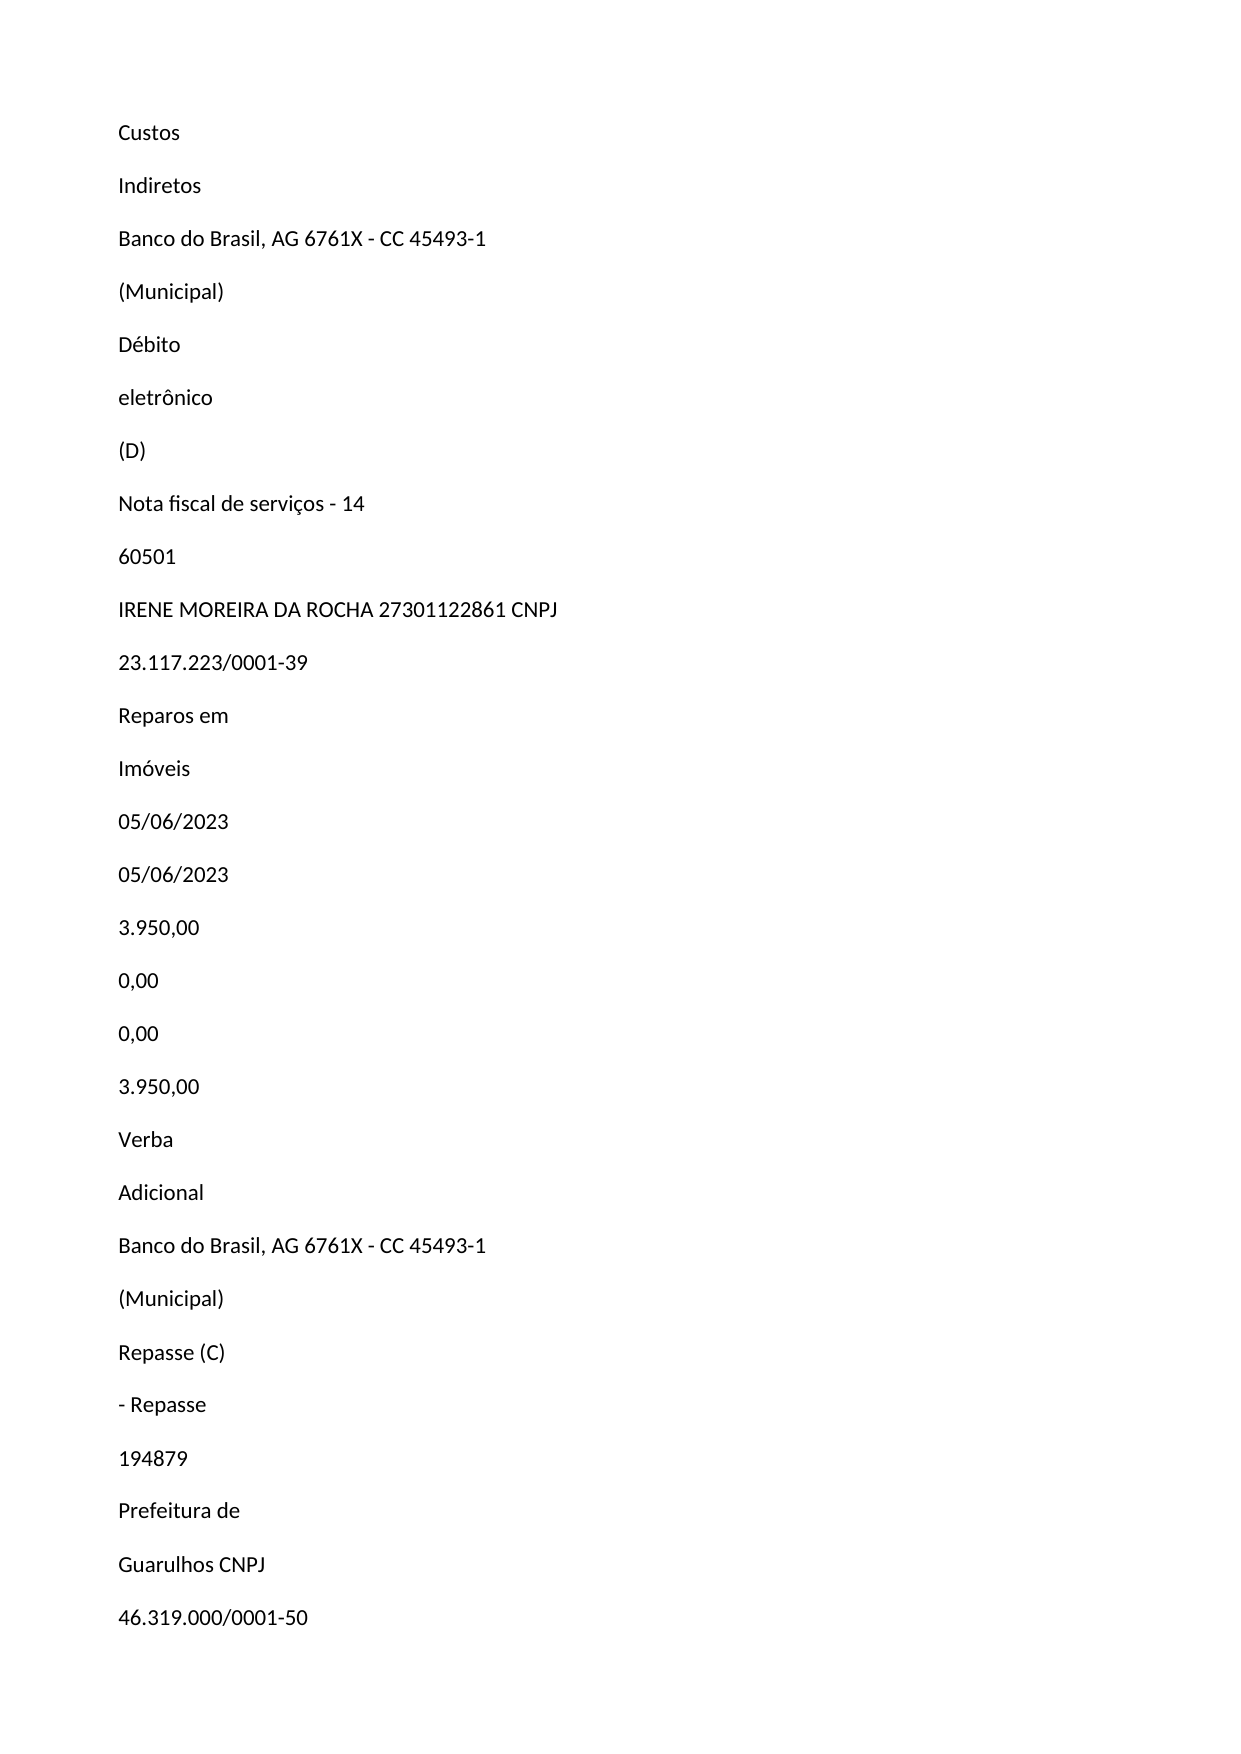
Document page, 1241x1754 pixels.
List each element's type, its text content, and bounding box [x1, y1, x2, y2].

text Custos [118, 118, 1122, 146]
text Repasse (C) [118, 1338, 1122, 1366]
text 05/06/2023 [118, 807, 1122, 835]
text 05/06/2023 [118, 860, 1122, 888]
text eletrônico [118, 383, 1122, 411]
text (Municipal) [118, 277, 1122, 305]
text 46.319.000/0001-50 [118, 1603, 1122, 1631]
text - Repasse [118, 1391, 1122, 1419]
text IRENE MOREIRA DA ROCHA 27301122861 CNPJ [118, 595, 1122, 623]
text Indiretos [118, 171, 1122, 199]
text 0,00 [118, 1019, 1122, 1047]
text Prefeitura de [118, 1497, 1122, 1525]
text 3.950,00 [118, 1072, 1122, 1101]
text Débito [118, 330, 1122, 358]
text Guarulhos CNPJ [118, 1550, 1122, 1578]
text Banco do Brasil, AG 6761X - CC 45493-1 [118, 1232, 1122, 1259]
text Nota fiscal de serviços - 14 [118, 489, 1122, 517]
text 0,00 [118, 966, 1122, 994]
text (Municipal) [118, 1284, 1122, 1313]
text 194879 [118, 1444, 1122, 1472]
text Reparos em [118, 701, 1122, 729]
text Banco do Brasil, AG 6761X - CC 45493-1 [118, 224, 1122, 252]
text 23.117.223/0001-39 [118, 648, 1122, 676]
text 3.950,00 [118, 913, 1122, 941]
text (D) [118, 436, 1122, 464]
text Verba [118, 1126, 1122, 1153]
text 60501 [118, 542, 1122, 570]
text Imóveis [118, 754, 1122, 782]
text Adicional [118, 1178, 1122, 1207]
